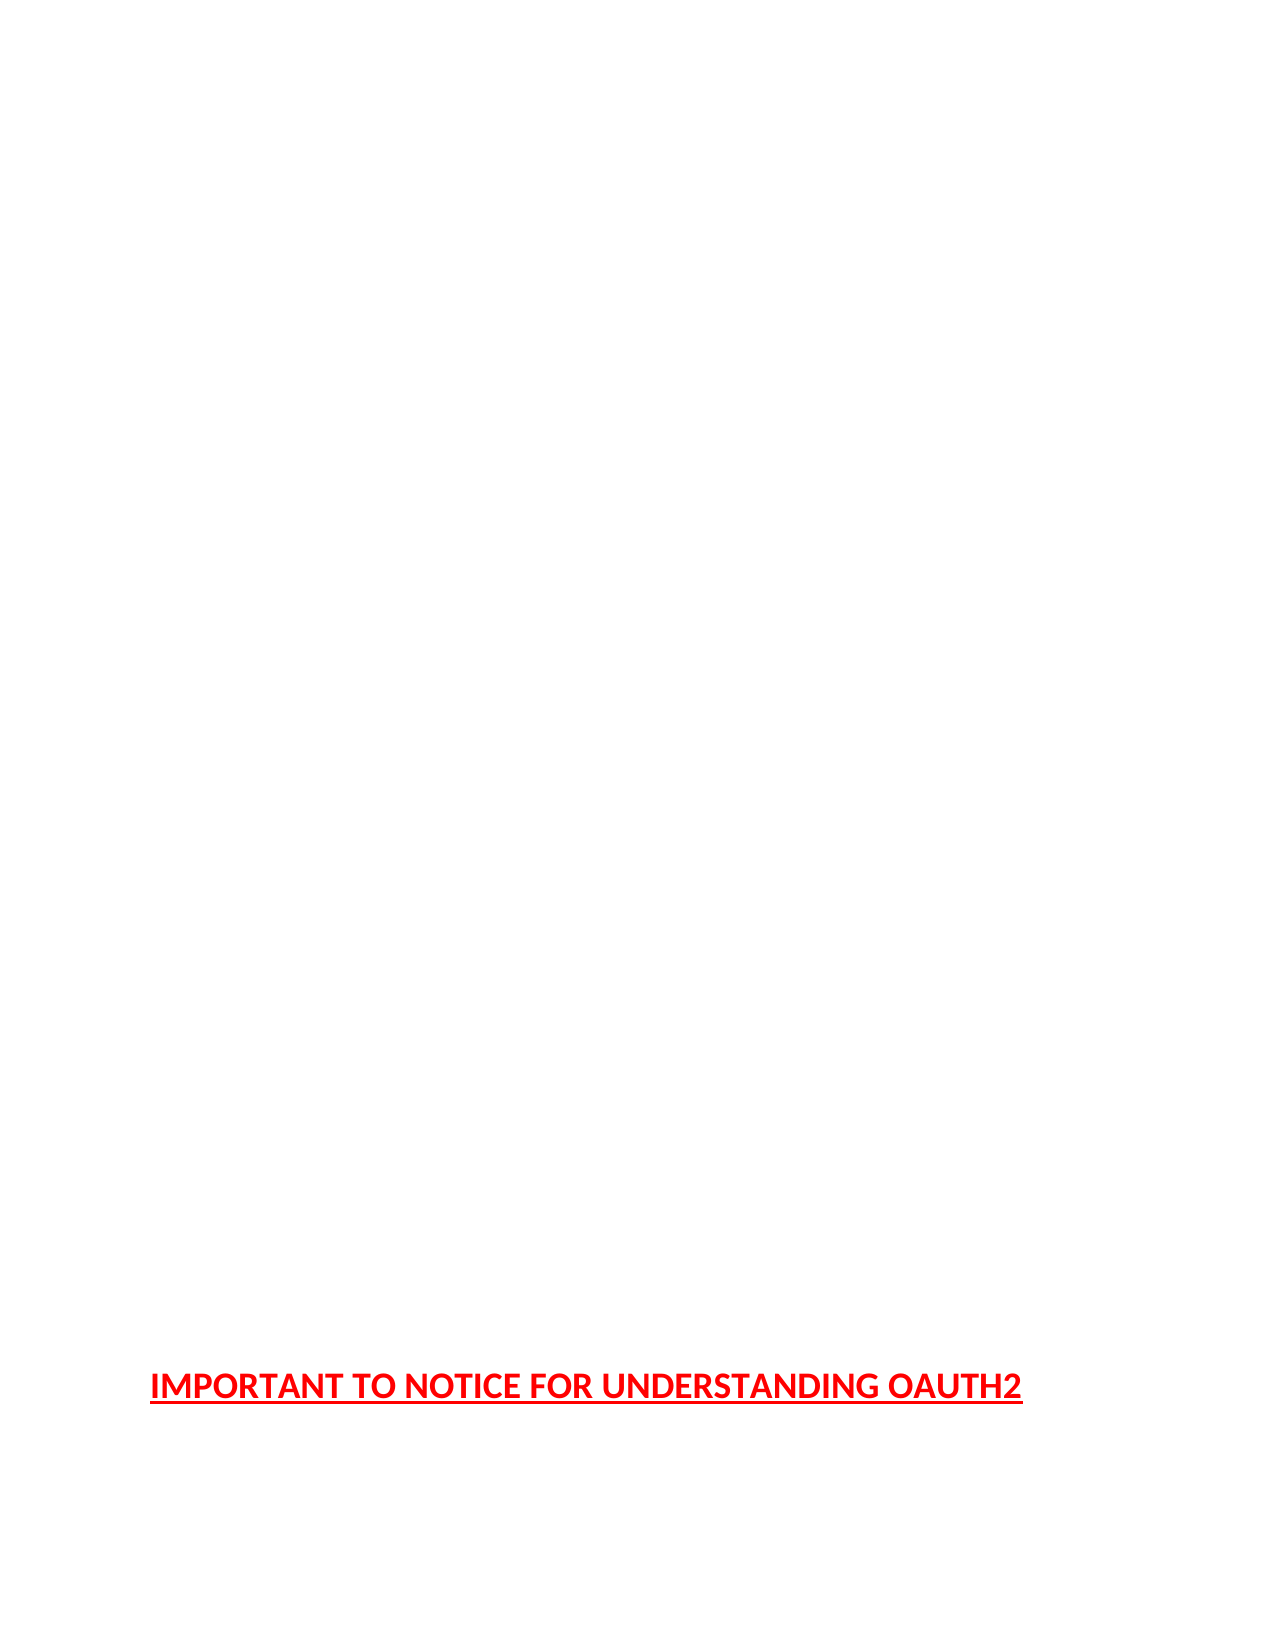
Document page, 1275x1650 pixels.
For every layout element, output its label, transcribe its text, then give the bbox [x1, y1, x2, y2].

text IMPORTANT TO NOTICE FOR UNDERSTANDING OAUTH2 [150, 1362, 1125, 1408]
